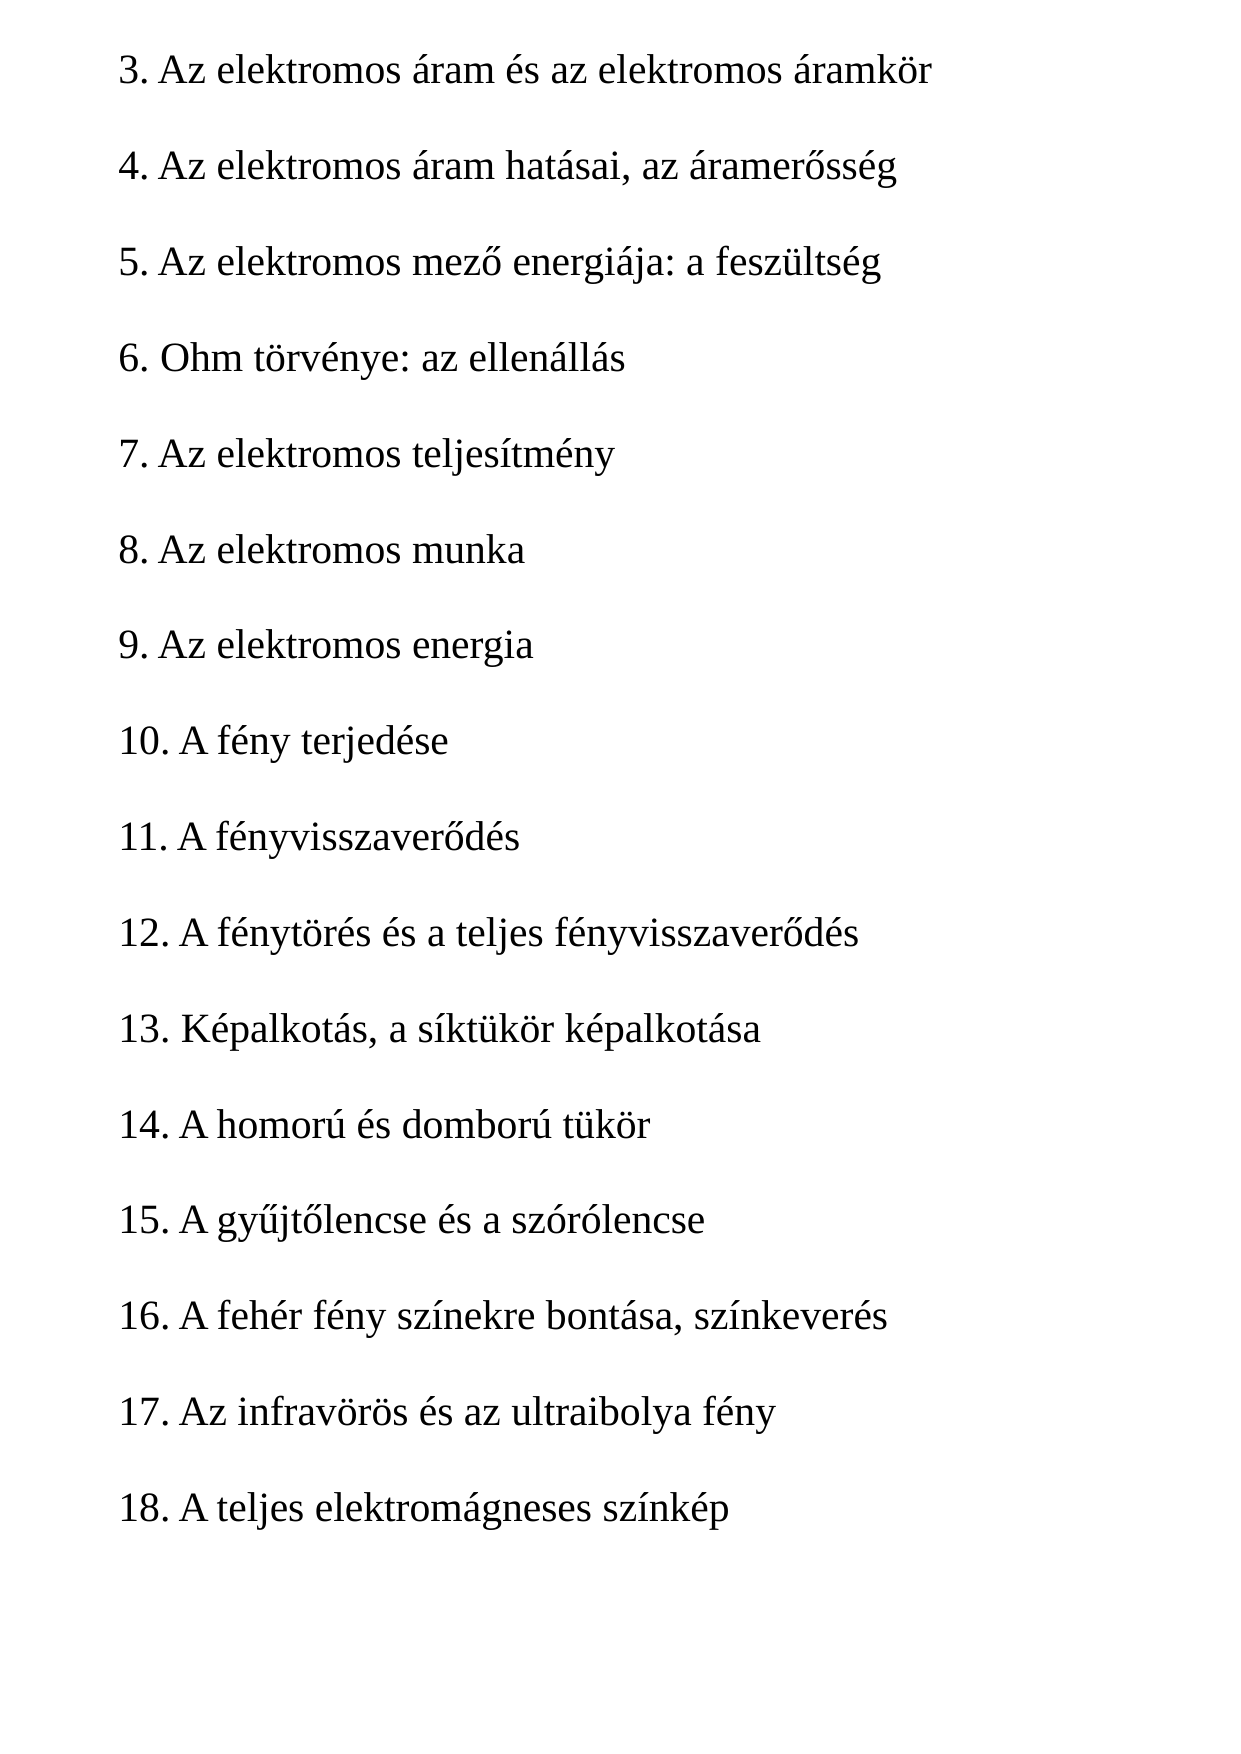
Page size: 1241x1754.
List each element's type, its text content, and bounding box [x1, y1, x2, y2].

text 14. A homorú és domború tükör [118, 1099, 1122, 1147]
text 4. Az elektromos áram hatásai, az áramerősség [118, 141, 1122, 189]
text 10. A fény terjedése [118, 716, 1122, 764]
text 9. Az elektromos energia [118, 620, 1122, 668]
text 5. Az elektromos mező energiája: a feszültség [118, 237, 1122, 284]
text 6. Ohm törvénye: az ellenállás [118, 332, 1122, 380]
text 3. Az elektromos áram és az elektromos áramkör [118, 45, 1122, 93]
text 17. Az infravörös és az ultraibolya fény [118, 1387, 1122, 1434]
text 8. Az elektromos munka [118, 524, 1122, 572]
text 15. A gyűjtőlencse és a szórólencse [118, 1195, 1122, 1243]
text 16. A fehér fény színekre bontása, színkeverés [118, 1291, 1122, 1339]
text 13. Képalkotás, a síktükör képalkotása [118, 1003, 1122, 1051]
text 11. A fényvisszaverődés [118, 812, 1122, 859]
text 12. A fénytörés és a teljes fényvisszaverődés [118, 907, 1122, 955]
text 18. A teljes elektromágneses színkép [118, 1482, 1122, 1530]
text 7. Az elektromos teljesítmény [118, 428, 1122, 476]
